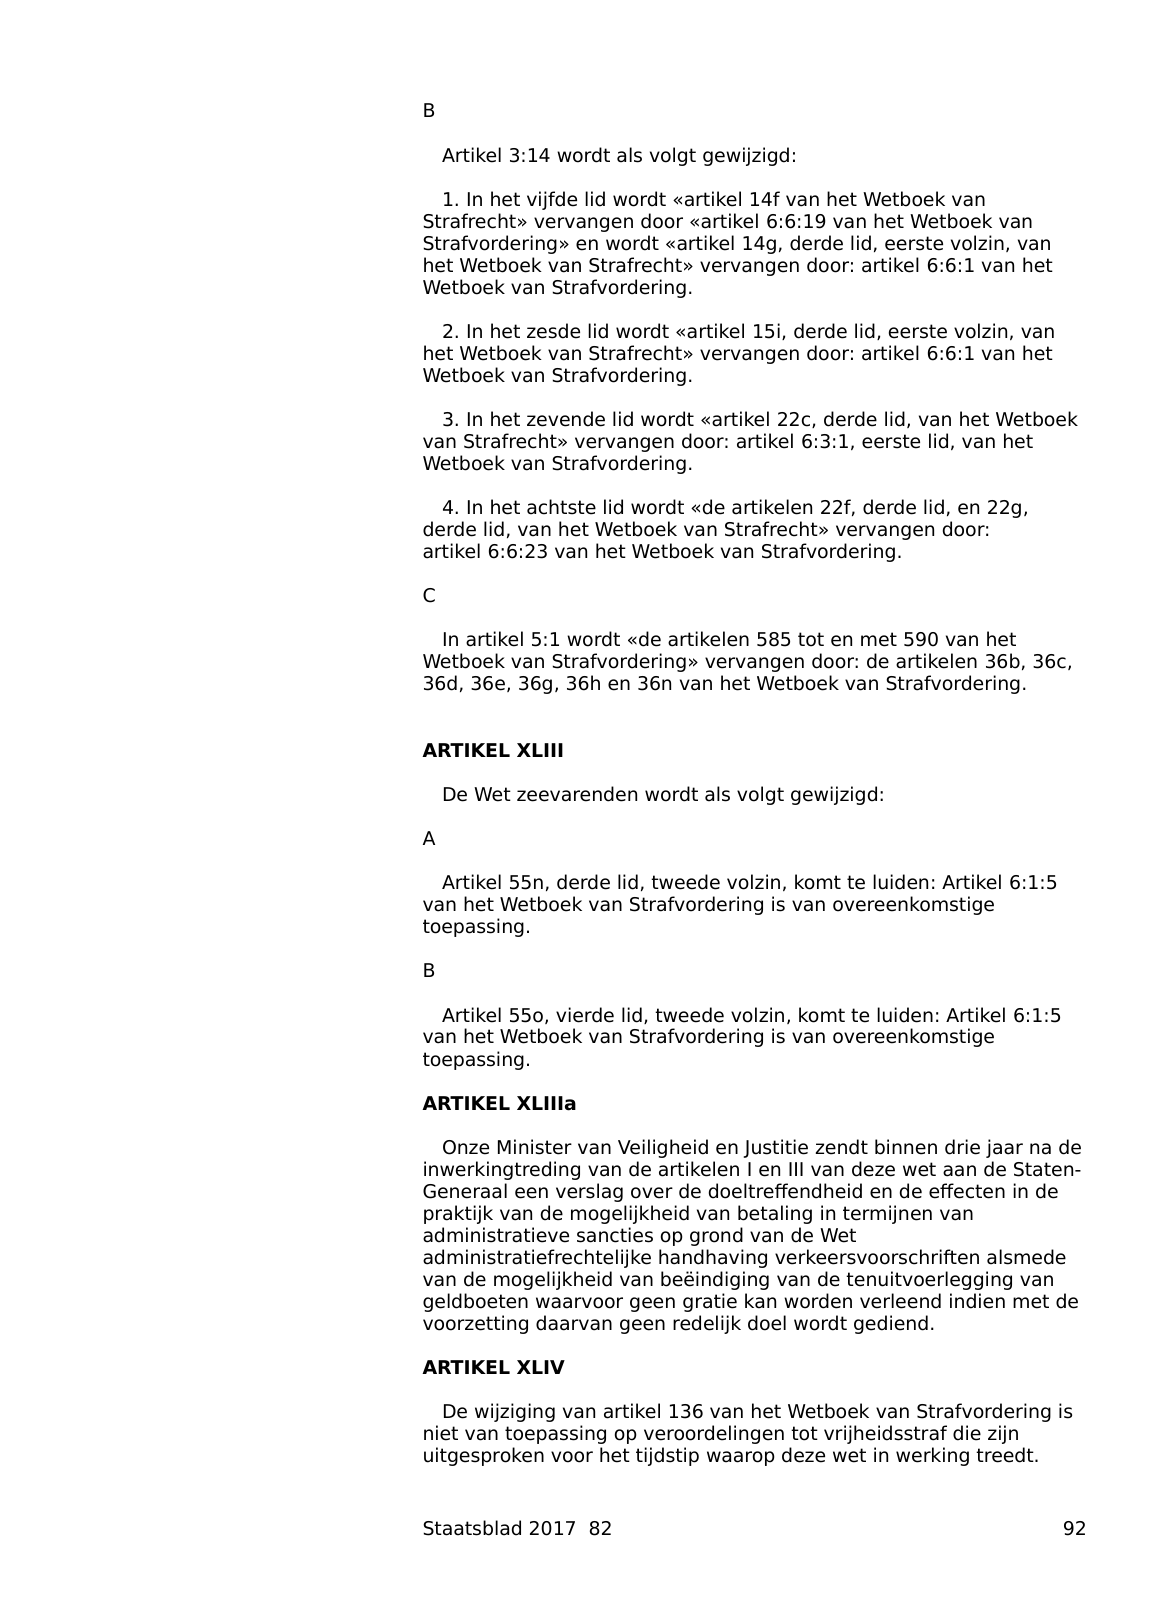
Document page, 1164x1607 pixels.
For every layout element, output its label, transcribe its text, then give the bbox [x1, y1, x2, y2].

text In artikel 5:1 wordt «de artikelen 585 tot en met 590 van het Wetboek van Strafvordering» vervangen door: de artikelen 36b, 36c, 36d, 36e, 36g, 36h en 36n van het Wetboek van Strafvordering. [422, 629, 1087, 695]
text B [422, 100, 1087, 122]
text Artikel 55o, vierde lid, tweede volzin, komt te luiden: Artikel 6:1:5 van het Wetboek van Strafvordering is van overeenkomstige toepassing. [422, 1004, 1087, 1070]
subtitle ARTIKEL XLIV [422, 1357, 1087, 1379]
text De Wet zeevarenden wordt als volgt gewijzigd: [422, 784, 1087, 806]
text De wijziging van artikel 136 van het Wetboek van Strafvordering is niet van toepassing op veroordelingen tot vrijheidsstraf die zijn uitgesproken voor het tijdstip waarop deze wet in werking treedt. [422, 1401, 1087, 1467]
text Artikel 55n, derde lid, tweede volzin, komt te luiden: Artikel 6:1:5 van het Wetboek van Strafvordering is van overeenkomstige toepassing. [422, 872, 1087, 938]
text B [422, 960, 1087, 982]
text A [422, 828, 1087, 850]
subtitle ARTIKEL XLIII [422, 740, 1087, 762]
text Artikel 3:14 wordt als volgt gewijzigd: [422, 144, 1087, 167]
text 1. In het vijfde lid wordt «artikel 14f van het Wetboek van Strafrecht» vervangen door «artikel 6:6:19 van het Wetboek van Strafvordering» en wordt «artikel 14g, derde lid, eerste volzin, van het Wetboek van Strafrecht» vervangen door: artikel 6:6:1 van het Wetboek van Strafvordering. [422, 189, 1087, 299]
text 2. In het zesde lid wordt «artikel 15i, derde lid, eerste volzin, van het Wetboek van Strafrecht» vervangen door: artikel 6:6:1 van het Wetboek van Strafvordering. [422, 321, 1087, 387]
text 4. In het achtste lid wordt «de artikelen 22f, derde lid, en 22g, derde lid, van het Wetboek van Strafrecht» vervangen door: artikel 6:6:23 van het Wetboek van Strafvordering. [422, 497, 1087, 563]
text C [422, 585, 1087, 607]
text Onze Minister van Veiligheid en Justitie zendt binnen drie jaar na de inwerkingtreding van de artikelen I en III van deze wet aan de Staten-Generaal een verslag over de doeltreffendheid en de effecten in de praktijk van de mogelijkheid van betaling in termijnen van administratieve sancties op grond van de Wet administratiefrechtelijke handhaving verkeersvoorschriften alsmede van de mogelijkheid van beëindiging van de tenuitvoerlegging van geldboeten waarvoor geen gratie kan worden verleend indien met de voorzetting daarvan geen redelijk doel wordt gediend. [422, 1137, 1087, 1334]
text 3. In het zevende lid wordt «artikel 22c, derde lid, van het Wetboek van Strafrecht» vervangen door: artikel 6:3:1, eerste lid, van het Wetboek van Strafvordering. [422, 409, 1087, 475]
subtitle ARTIKEL XLIIIa [422, 1093, 1087, 1114]
